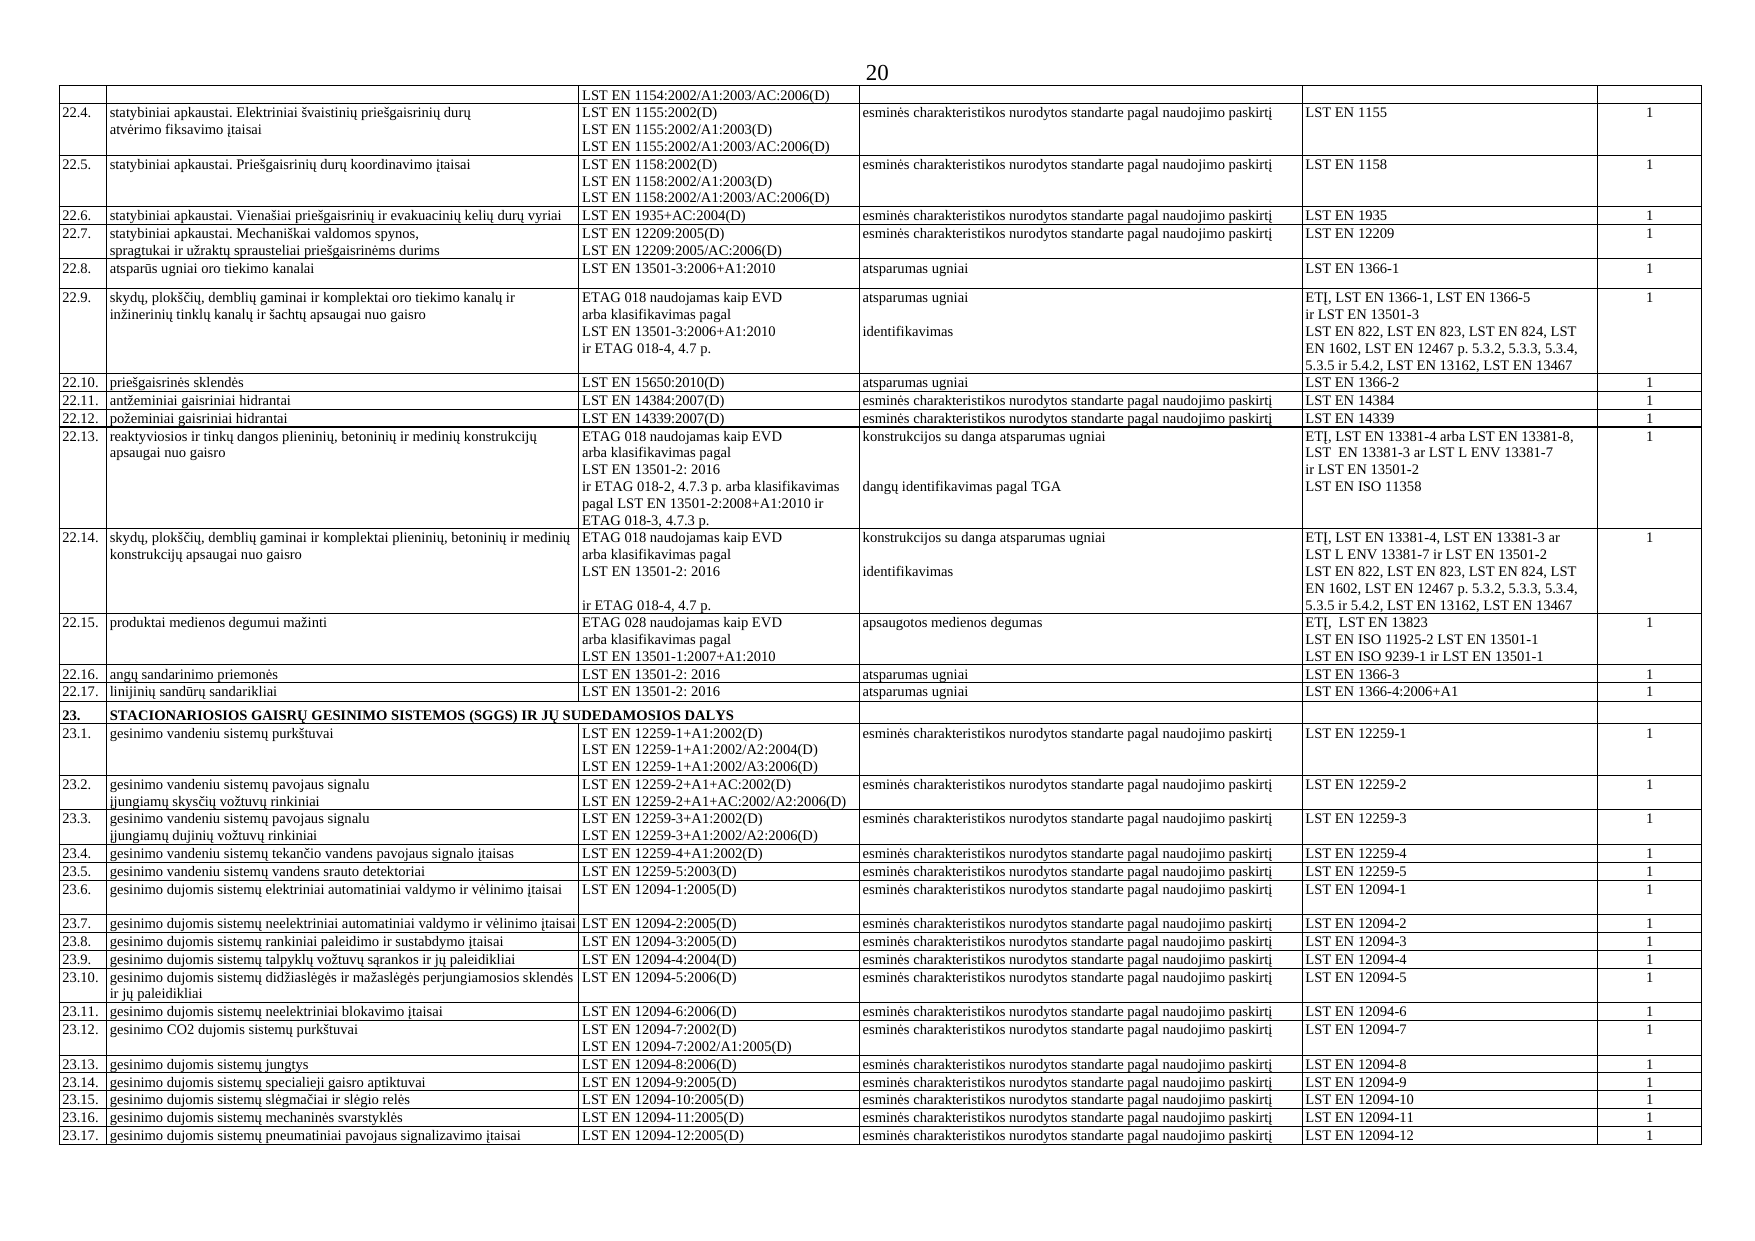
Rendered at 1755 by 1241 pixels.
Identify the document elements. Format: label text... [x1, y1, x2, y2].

table_cell LST EN 1155:2002(D) LST EN 1155:2002/A1:2003(D) LST EN 1155:2002/A1:2003/AC:2006(D) [579, 104, 859, 154]
table_cell 1 [1598, 289, 1701, 373]
table_cell LST EN 12094-6 [1303, 1003, 1597, 1020]
table_cell 1 [1598, 428, 1701, 528]
table_cell LST EN 1935 [1303, 207, 1597, 224]
table_cell 22.16. [60, 665, 106, 682]
table_cell gesinimo dujomis sistemų elektriniai automatiniai valdymo ir vėlinimo įtaisai [107, 881, 578, 914]
table_cell esminės charakteristikos nurodytos standarte pagal naudojimo paskirtį [860, 933, 1302, 950]
table_cell LST EN 12209:2005(D) LST EN 12209:2005/AC:2006(D) [579, 225, 859, 258]
table_cell esminės charakteristikos nurodytos standarte pagal naudojimo paskirtį [860, 1073, 1302, 1090]
table_cell LST EN 12259-3 [1303, 810, 1597, 844]
table_cell gesinimo dujomis sistemų mechaninės svarstyklės [107, 1109, 578, 1126]
table_cell esminės charakteristikos nurodytos standarte pagal naudojimo paskirtį [860, 410, 1302, 426]
table_cell [1702, 391, 1711, 409]
table_cell [107, 86, 578, 103]
table_cell 23.16. [60, 1109, 106, 1126]
table_cell LST EN 14384 [1303, 392, 1597, 409]
table_cell esminės charakteristikos nurodytos standarte pagal naudojimo paskirtį [860, 156, 1302, 206]
table_cell LST EN 1935+AC:2004(D) [579, 207, 859, 224]
table_cell esminės charakteristikos nurodytos standarte pagal naudojimo paskirtį [860, 104, 1302, 154]
table_cell [1702, 288, 1711, 373]
table_cell gesinimo dujomis sistemų specialieji gaisro aptiktuvai [107, 1073, 578, 1090]
table_cell 1 [1598, 104, 1701, 154]
table_cell LST EN 12094-4 [1303, 951, 1597, 967]
table_cell LST EN 12259-1 [1303, 724, 1597, 775]
table_cell gesinimo dujomis sistemų talpyklų vožtuvų sąrankos ir jų paleidikliai [107, 951, 578, 967]
table_cell konstrukcijos su danga atsparumas ugniai identifikavimas [860, 529, 1302, 613]
table_cell atsparūs ugniai oro tiekimo kanalai [107, 259, 578, 288]
table_cell 1 [1598, 1021, 1701, 1054]
table_cell LST EN 12094-6:2006(D) [579, 1003, 859, 1020]
table_cell LST EN 12094-2 [1303, 915, 1597, 932]
table_cell [1702, 701, 1711, 723]
table_cell LST EN 14384:2007(D) [579, 392, 859, 409]
table_cell LST EN 1158:2002(D) LST EN 1158:2002/A1:2003(D) LST EN 1158:2002/A1:2003/AC:2006(D) [579, 156, 859, 206]
table_cell antžeminiai gaisriniai hidrantai [107, 392, 578, 409]
table_cell 1 [1598, 207, 1701, 224]
table_cell [1702, 950, 1711, 967]
table_cell ETAG 018 naudojamas kaip EVD arba klasifikavimas pagal LST EN 13501-2: 2016 ir ETAG 018-4, 4.7 p. [579, 529, 859, 613]
table_cell 22.7. [60, 225, 106, 258]
table_cell LST EN 1366-3 [1303, 665, 1597, 682]
table_cell 22.15. [60, 614, 106, 664]
table_cell apsaugotos medienos degumas [860, 614, 1302, 664]
table_cell esminės charakteristikos nurodytos standarte pagal naudojimo paskirtį [860, 1109, 1302, 1126]
table_cell esminės charakteristikos nurodytos standarte pagal naudojimo paskirtį [860, 1127, 1302, 1143]
table_cell 1 [1598, 881, 1701, 914]
table_cell 23. [60, 702, 106, 723]
table_cell atsparumas ugniai [860, 665, 1302, 682]
table_cell 23.13. [60, 1056, 106, 1072]
table_cell [1598, 702, 1701, 723]
table_cell priešgaisrinės sklendės [107, 374, 578, 391]
table_cell esminės charakteristikos nurodytos standarte pagal naudojimo paskirtį [860, 225, 1302, 258]
table_cell LST EN 12094-5:2006(D) [579, 969, 859, 1002]
table_cell LST EN 12094-9:2005(D) [579, 1073, 859, 1090]
table_cell [1702, 613, 1711, 664]
table_cell ETĮ, LST EN 13381-4 arba LST EN 13381-8, LST EN 13381-3 ar LST L ENV 13381-7 ir LST EN 13501-2 LST EN ISO 11358 [1303, 428, 1597, 528]
table_cell LST EN 12094-1 [1303, 881, 1597, 914]
table_cell linijinių sandūrų sandarikliai [107, 683, 578, 701]
table_cell 1 [1598, 969, 1701, 1002]
table_cell LST EN 12094-7:2002(D) LST EN 12094-7:2002/A1:2005(D) [579, 1021, 859, 1054]
table_cell [1702, 682, 1711, 701]
table_cell LST EN 12259-2 [1303, 776, 1597, 809]
table_cell gesinimo dujomis sistemų slėgmačiai ir slėgio relės [107, 1091, 578, 1108]
table_cell LST EN 12259-5:2003(D) [579, 863, 859, 879]
table_cell atsparumas ugniai identifikavimas [860, 289, 1302, 373]
table_cell 23.10. [60, 969, 106, 1002]
table_cell [1702, 426, 1711, 528]
table_cell LST EN 12259-4+A1:2002(D) [579, 845, 859, 862]
table_cell LST EN 12094-3:2005(D) [579, 933, 859, 950]
table_cell skydų, plokščių, demblių gaminai ir komplektai oro tiekimo kanalų ir inžinerinių tinklų kanalų ir šachtų apsaugai nuo gaisro [107, 289, 578, 373]
table_cell 22.6. [60, 207, 106, 224]
table_cell LST EN 1158 [1303, 156, 1597, 206]
table_cell [1702, 664, 1711, 682]
table_cell 1 [1598, 614, 1701, 664]
table_cell LST EN 12094-11 [1303, 1109, 1597, 1126]
table_cell LST EN 12259-4 [1303, 845, 1597, 862]
table_cell 23.3. [60, 810, 106, 844]
table_cell [1702, 1108, 1711, 1126]
table_cell LST EN 1366-2 [1303, 374, 1597, 391]
table_cell [1303, 86, 1597, 103]
table_cell 1 [1598, 410, 1701, 426]
table_cell 1 [1598, 1056, 1701, 1072]
table_cell LST EN 12094-5 [1303, 969, 1597, 1002]
table_cell esminės charakteristikos nurodytos standarte pagal naudojimo paskirtį [860, 1056, 1302, 1072]
table_cell [1702, 723, 1711, 775]
table_cell [1702, 932, 1711, 950]
table_cell LST EN 12094-10:2005(D) [579, 1091, 859, 1108]
table_cell esminės charakteristikos nurodytos standarte pagal naudojimo paskirtį [860, 863, 1302, 879]
table_cell 1 [1598, 1003, 1701, 1020]
table_cell LST EN 1366-4:2006+A1 [1303, 683, 1597, 701]
table_cell [60, 86, 106, 103]
table_cell esminės charakteristikos nurodytos standarte pagal naudojimo paskirtį [860, 845, 1302, 862]
table_cell 1 [1598, 915, 1701, 932]
table_cell LST EN 12209 [1303, 225, 1597, 258]
table_cell LST EN 14339 [1303, 410, 1597, 426]
table_cell LST EN 12259-3+A1:2002(D) LST EN 12259-3+A1:2002/A2:2006(D) [579, 810, 859, 844]
table_cell atsparumas ugniai [860, 683, 1302, 701]
table_cell 22.4. [60, 104, 106, 154]
table_cell 22.11. [60, 392, 106, 409]
table_cell [1702, 155, 1711, 206]
table_cell gesinimo dujomis sistemų pneumatiniai pavojaus signalizavimo įtaisai [107, 1127, 578, 1143]
table_cell gesinimo dujomis sistemų rankiniai paleidimo ir sustabdymo įtaisai [107, 933, 578, 950]
table_cell 23.1. [60, 724, 106, 775]
table_cell LST EN 12094-8 [1303, 1056, 1597, 1072]
table_cell 1 [1598, 863, 1701, 879]
table_cell gesinimo dujomis sistemų jungtys [107, 1056, 578, 1072]
table_cell esminės charakteristikos nurodytos standarte pagal naudojimo paskirtį [860, 1003, 1302, 1020]
table_cell esminės charakteristikos nurodytos standarte pagal naudojimo paskirtį [860, 881, 1302, 914]
table_cell 1 [1598, 1091, 1701, 1108]
table_cell LST EN 13501-2: 2016 [579, 665, 859, 682]
table_cell 1 [1598, 1127, 1701, 1143]
table_cell ETĮ, LST EN 13823 LST EN ISO 11925-2 LST EN 13501-1 LST EN ISO 9239-1 ir LST EN 13501-1 [1303, 614, 1597, 664]
table_cell STACIONARIOSIOS GAISRŲ GESINIMO SISTEMOS (SGGS) IR JŲ SUDEDAMOSIOS DALYS [107, 702, 859, 723]
table_cell LST EN 12259-5 [1303, 863, 1597, 879]
table_cell 22.13. [60, 428, 106, 528]
table_cell 22.12. [60, 410, 106, 426]
table_cell [1303, 702, 1597, 723]
table_cell 23.5. [60, 863, 106, 879]
table_cell esminės charakteristikos nurodytos standarte pagal naudojimo paskirtį [860, 724, 1302, 775]
table_cell LST EN 12094-12:2005(D) [579, 1127, 859, 1143]
table_cell [1702, 914, 1711, 932]
table_cell produktai medienos degumui mažinti [107, 614, 578, 664]
table_cell LST EN 12094-1:2005(D) [579, 881, 859, 914]
table_cell esminės charakteristikos nurodytos standarte pagal naudojimo paskirtį [860, 915, 1302, 932]
table_cell statybiniai apkaustai. Elektriniai švaistinių priešgaisrinių durų atvėrimo fiksavimo įtaisai [107, 104, 578, 154]
table_cell esminės charakteristikos nurodytos standarte pagal naudojimo paskirtį [860, 776, 1302, 809]
table_cell [1702, 862, 1711, 879]
table_cell 22.14. [60, 529, 106, 613]
table_cell 23.14. [60, 1073, 106, 1090]
table_cell 1 [1598, 683, 1701, 701]
table_cell gesinimo vandeniu sistemų purkštuvai [107, 724, 578, 775]
table_cell 1 [1598, 810, 1701, 844]
table_cell 1 [1598, 951, 1701, 967]
table_cell LST EN 12094-12 [1303, 1127, 1597, 1143]
table_cell statybiniai apkaustai. Mechaniškai valdomos spynos, spragtukai ir užraktų sprausteliai priešgaisrinėms durims [107, 225, 578, 258]
table_cell 1 [1598, 724, 1701, 775]
table_cell [1702, 224, 1711, 258]
table_cell [1702, 1072, 1711, 1090]
table_cell LST EN 15650:2010(D) [579, 374, 859, 391]
table_cell gesinimo dujomis sistemų neelektriniai blokavimo įtaisai [107, 1003, 578, 1020]
table_cell 23.11. [60, 1003, 106, 1020]
table_cell [1702, 1126, 1711, 1143]
table_cell [1702, 206, 1711, 224]
table_cell LST EN 12094-10 [1303, 1091, 1597, 1108]
table_cell LST EN 12094-9 [1303, 1073, 1597, 1090]
table_cell [1702, 1020, 1711, 1054]
table_cell [1702, 103, 1711, 154]
table_cell reaktyviosios ir tinkų dangos plieninių, betoninių ir medinių konstrukcijų apsaugai nuo gaisro [107, 428, 578, 528]
table_cell 22.17. [60, 683, 106, 701]
table_cell LST EN 12094-3 [1303, 933, 1597, 950]
table_cell 1 [1598, 374, 1701, 391]
table_cell konstrukcijos su danga atsparumas ugniai dangų identifikavimas pagal TGA [860, 428, 1302, 528]
table_cell angų sandarinimo priemonės [107, 665, 578, 682]
table_cell esminės charakteristikos nurodytos standarte pagal naudojimo paskirtį [860, 1021, 1302, 1054]
table_cell 23.6. [60, 881, 106, 914]
table_cell 23.9. [60, 951, 106, 967]
table_cell požeminiai gaisriniai hidrantai [107, 410, 578, 426]
table_cell LST EN 13501-3:2006+A1:2010 [579, 259, 859, 288]
table_cell 22.9. [60, 289, 106, 373]
table_cell [1702, 409, 1711, 426]
table_cell [1702, 968, 1711, 1002]
table_cell 1 [1598, 1109, 1701, 1126]
table_cell 1 [1598, 933, 1701, 950]
table_cell ETAG 018 naudojamas kaip EVD arba klasifikavimas pagal LST EN 13501-3:2006+A1:2010 ir ETAG 018-4, 4.7 p. [579, 289, 859, 373]
table_cell [1702, 528, 1711, 613]
table_cell 22.5. [60, 156, 106, 206]
table_cell 1 [1598, 776, 1701, 809]
table_cell [1702, 1090, 1711, 1108]
table_cell LST EN 12094-8:2006(D) [579, 1056, 859, 1072]
table_cell [1702, 258, 1711, 288]
table_cell 1 [1598, 225, 1701, 258]
table_cell [1702, 1002, 1711, 1020]
table_cell LST EN 1366-1 [1303, 259, 1597, 288]
table_cell esminės charakteristikos nurodytos standarte pagal naudojimo paskirtį [860, 951, 1302, 967]
table_cell LST EN 1155 [1303, 104, 1597, 154]
table_cell [1702, 373, 1711, 391]
table_cell 23.15. [60, 1091, 106, 1108]
table_cell [860, 702, 1302, 723]
table_cell 23.2. [60, 776, 106, 809]
table_cell 1 [1598, 156, 1701, 206]
table_cell ETAG 018 naudojamas kaip EVD arba klasifikavimas pagal LST EN 13501-2: 2016 ir ETAG 018-2, 4.7.3 p. arba klasifikavimas pagal LST EN 13501-2:2008+A1:2010 ir ETAG 018-3, 4.7.3 p. [579, 428, 859, 528]
table_cell 23.7. [60, 915, 106, 932]
table_cell esminės charakteristikos nurodytos standarte pagal naudojimo paskirtį [860, 207, 1302, 224]
table_cell gesinimo dujomis sistemų neelektriniai automatiniai valdymo ir vėlinimo įtaisai [107, 915, 578, 932]
table_cell LST EN 13501-2: 2016 [579, 683, 859, 701]
table_cell 23.17. [60, 1127, 106, 1143]
table_cell 1 [1598, 259, 1701, 288]
table_cell esminės charakteristikos nurodytos standarte pagal naudojimo paskirtį [860, 810, 1302, 844]
table_cell gesinimo vandeniu sistemų pavojaus signalu įjungiamų dujinių vožtuvų rinkiniai [107, 810, 578, 844]
table_cell 1 [1598, 1073, 1701, 1090]
table_cell statybiniai apkaustai. Priešgaisrinių durų koordinavimo įtaisai [107, 156, 578, 206]
table_cell [1702, 809, 1711, 844]
table_cell LST EN 12259-2+A1+AC:2002(D) LST EN 12259-2+A1+AC:2002/A2:2006(D) [579, 776, 859, 809]
table_cell [860, 86, 1302, 103]
table_cell [1702, 880, 1711, 914]
table_cell LST EN 12094-7 [1303, 1021, 1597, 1054]
table_cell gesinimo vandeniu sistemų tekančio vandens pavojaus signalo įtaisas [107, 845, 578, 862]
table_cell gesinimo vandeniu sistemų vandens srauto detektoriai [107, 863, 578, 879]
table_cell LST EN 12259-1+A1:2002(D) LST EN 12259-1+A1:2002/A2:2004(D) LST EN 12259-1+A1:2002/A3:2006(D) [579, 724, 859, 775]
table_cell gesinimo CO2 dujomis sistemų purkštuvai [107, 1021, 578, 1054]
table_cell [1702, 775, 1711, 809]
table_cell ETAG 028 naudojamas kaip EVD arba klasifikavimas pagal LST EN 13501-1:2007+A1:2010 [579, 614, 859, 664]
table_cell esminės charakteristikos nurodytos standarte pagal naudojimo paskirtį [860, 1091, 1302, 1108]
table_cell esminės charakteristikos nurodytos standarte pagal naudojimo paskirtį [860, 392, 1302, 409]
table_cell ETĮ, LST EN 13381-4, LST EN 13381-3 ar LST L ENV 13381-7 ir LST EN 13501-2 LST EN 822, LST EN 823, LST EN 824, LST EN 1602, LST EN 12467 p. 5.3.2, 5.3.3, 5.3.4, 5.3.5 ir 5.4.2, LST EN 13162, LST EN 13467 [1303, 529, 1597, 613]
table_cell LST EN 12094-2:2005(D) [579, 915, 859, 932]
table_cell LST EN 12094-11:2005(D) [579, 1109, 859, 1126]
table_cell gesinimo dujomis sistemų didžiaslėgės ir mažaslėgės perjungiamosios sklendės ir jų paleidikliai [107, 969, 578, 1002]
table_cell [1702, 1055, 1711, 1072]
table_cell 22.8. [60, 259, 106, 288]
table_cell 23.8. [60, 933, 106, 950]
table_cell atsparumas ugniai [860, 259, 1302, 288]
table_cell 1 [1598, 845, 1701, 862]
table_cell [1702, 844, 1711, 862]
table_cell gesinimo vandeniu sistemų pavojaus signalu įjungiamų skysčių vožtuvų rinkiniai [107, 776, 578, 809]
table_cell 1 [1598, 665, 1701, 682]
table_cell [1702, 85, 1711, 103]
table_cell skydų, plokščių, demblių gaminai ir komplektai plieninių, betoninių ir medinių konstrukcijų apsaugai nuo gaisro [107, 529, 578, 613]
table_cell 22.10. [60, 374, 106, 391]
table_cell 23.12. [60, 1021, 106, 1054]
table_cell atsparumas ugniai [860, 374, 1302, 391]
table_cell 1 [1598, 392, 1701, 409]
table_cell LST EN 1154:2002/A1:2003/AC:2006(D) [579, 86, 859, 103]
table_cell LST EN 12094-4:2004(D) [579, 951, 859, 967]
table_cell statybiniai apkaustai. Vienašiai priešgaisrinių ir evakuacinių kelių durų vyriai [107, 207, 578, 224]
table_cell esminės charakteristikos nurodytos standarte pagal naudojimo paskirtį [860, 969, 1302, 1002]
table_cell [1598, 86, 1701, 103]
table_cell 1 [1598, 529, 1701, 613]
table_cell ETĮ, LST EN 1366-1, LST EN 1366-5 ir LST EN 13501-3 LST EN 822, LST EN 823, LST EN 824, LST EN 1602, LST EN 12467 p. 5.3.2, 5.3.3, 5.3.4, 5.3.5 ir 5.4.2, LST EN 13162, LST EN 13467 [1303, 289, 1597, 373]
table_cell LST EN 14339:2007(D) [579, 410, 859, 426]
table_cell 23.4. [60, 845, 106, 862]
